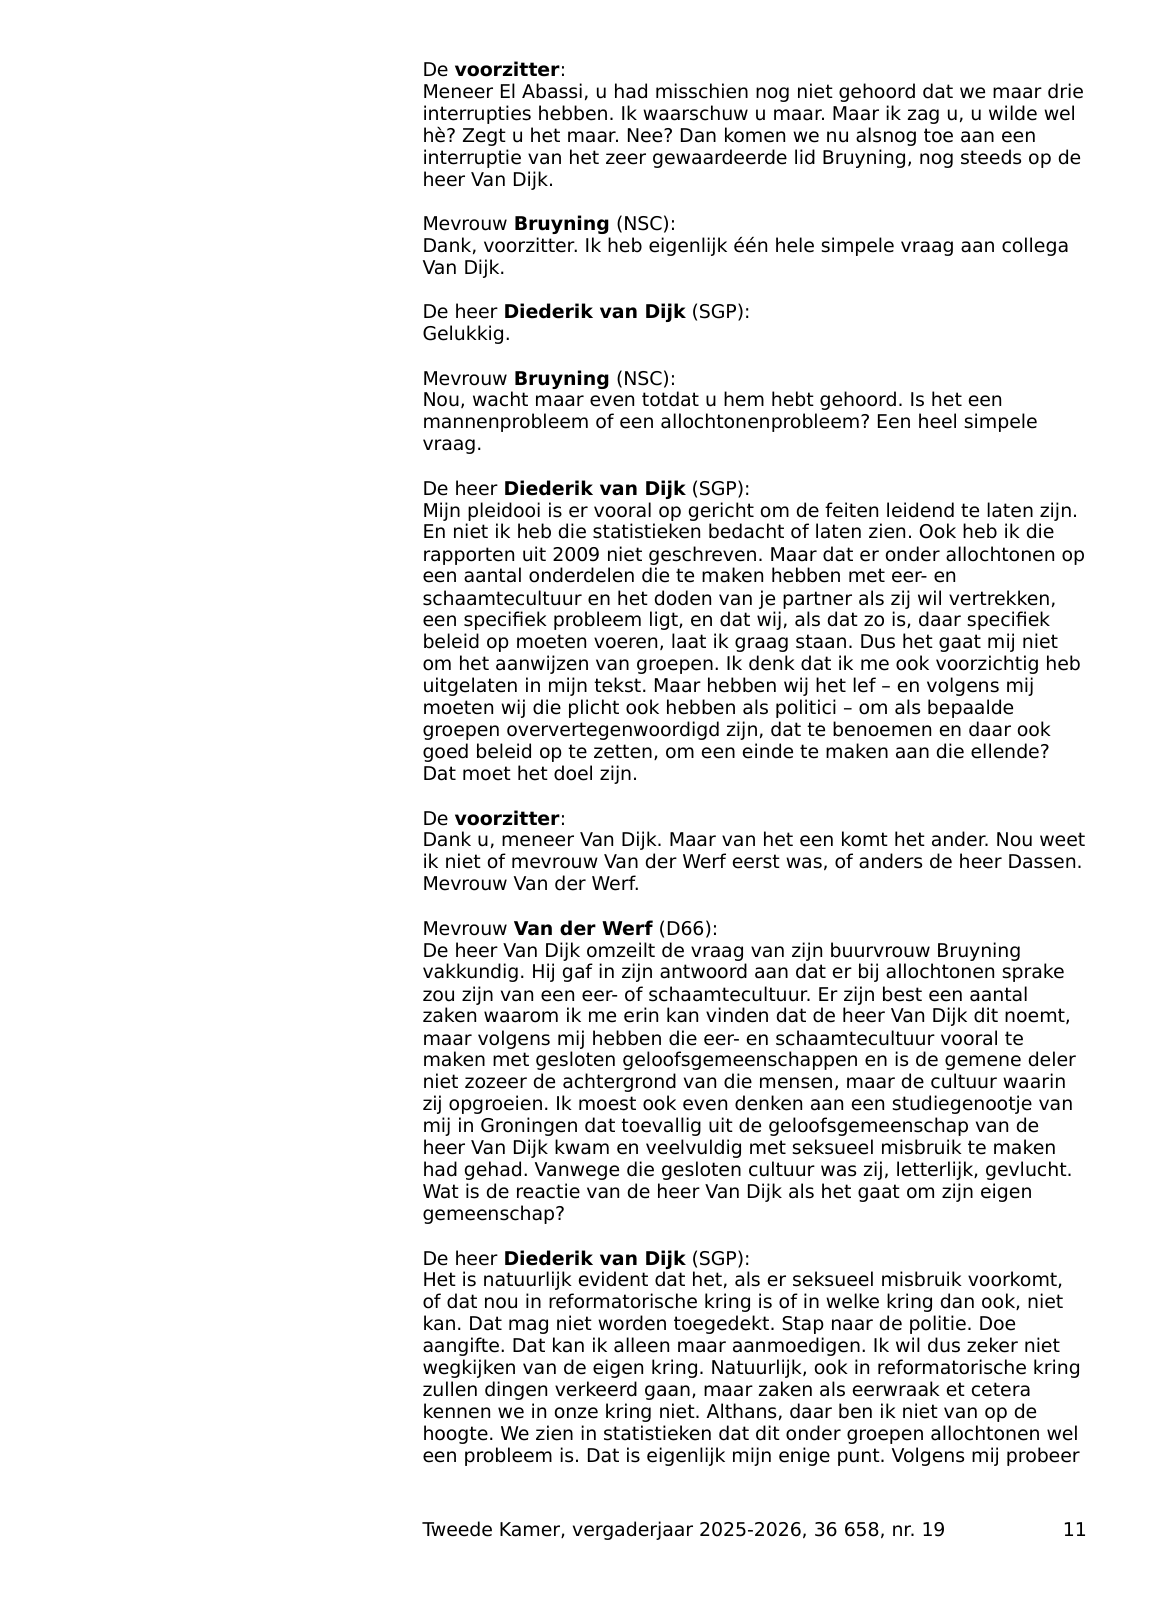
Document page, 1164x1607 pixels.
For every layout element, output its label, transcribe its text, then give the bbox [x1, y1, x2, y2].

text De heer Diederik van Dijk (SGP): [422, 301, 1087, 323]
text Mevrouw Bruyning (NSC): [422, 213, 1087, 235]
text Mevrouw Van der Werf (D66): [422, 917, 1087, 939]
text De heer Diederik van Dijk (SGP): [422, 1247, 1087, 1269]
text Nou, wacht maar even totdat u hem hebt gehoord. Is het een mannenprobleem of een allochtonenprobleem? Een heel simpele vraag. [422, 389, 1087, 455]
text Dank u, meneer Van Dijk. Maar van het een komt het ander. Nou weet ik niet of mevrouw Van der Werf eerst was, of anders de heer Dassen. Mevrouw Van der Werf. [422, 829, 1087, 895]
text Gelukkig. [422, 323, 1087, 345]
text Het is natuurlijk evident dat het, als er seksueel misbruik voorkomt, of dat nou in reformatorische kring is of in welke kring dan ook, niet kan. Dat mag niet worden toegedekt. Stap naar de politie. Doe aangifte. Dat kan ik alleen maar aanmoedigen. Ik wil dus zeker niet wegkijken van de eigen kring. Natuurlijk, ook in reformatorische kring zullen dingen verkeerd gaan, maar zaken als eerwraak et cetera kennen we in onze kring niet. Althans, daar ben ik niet van op de hoogte. We zien in statistieken dat dit onder groepen allochtonen wel een probleem is. Dat is eigenlijk mijn enige punt. Volgens mij probeer [422, 1269, 1087, 1467]
text De voorzitter: [422, 59, 1087, 81]
text Dank, voorzitter. Ik heb eigenlijk één hele simpele vraag aan collega Van Dijk. [422, 235, 1087, 279]
text De voorzitter: [422, 807, 1087, 829]
text De heer Van Dijk omzeilt de vraag van zijn buurvrouw Bruyning vakkundig. Hij gaf in zijn antwoord aan dat er bij allochtonen sprake zou zijn van een eer- of schaamtecultuur. Er zijn best een aantal zaken waarom ik me erin kan vinden dat de heer Van Dijk dit noemt, maar volgens mij hebben die eer- en schaamtecultuur vooral te maken met gesloten geloofsgemeenschappen en is de gemene deler niet zozeer de achtergrond van die mensen, maar de cultuur waarin zij opgroeien. Ik moest ook even denken aan een studiegenootje van mij in Groningen dat toevallig uit de geloofsgemeenschap van de heer Van Dijk kwam en veelvuldig met seksueel misbruik te maken had gehad. Vanwege die gesloten cultuur was zij, letterlijk, gevlucht. Wat is de reactie van de heer Van Dijk als het gaat om zijn eigen gemeenschap? [422, 939, 1087, 1225]
text Mijn pleidooi is er vooral op gericht om de feiten leidend te laten zijn. En niet ik heb die statistieken bedacht of laten zien. Ook heb ik die rapporten uit 2009 niet geschreven. Maar dat er onder allochtonen op een aantal onderdelen die te maken hebben met eer- en schaamtecultuur en het doden van je partner als zij wil vertrekken, een specifiek probleem ligt, en dat wij, als dat zo is, daar specifiek beleid op moeten voeren, laat ik graag staan. Dus het gaat mij niet om het aanwijzen van groepen. Ik denk dat ik me ook voorzichtig heb uitgelaten in mijn tekst. Maar hebben wij het lef – en volgens mij moeten wij die plicht ook hebben als politici – om als bepaalde groepen oververtegenwoordigd zijn, dat te benoemen en daar ook goed beleid op te zetten, om een einde te maken aan die ellende? Dat moet het doel zijn. [422, 499, 1087, 785]
text Mevrouw Bruyning (NSC): [422, 367, 1087, 389]
text Meneer El Abassi, u had misschien nog niet gehoord dat we maar drie interrupties hebben. Ik waarschuw u maar. Maar ik zag u, u wilde wel hè? Zegt u het maar. Nee? Dan komen we nu alsnog toe aan een interruptie van het zeer gewaardeerde lid Bruyning, nog steeds op de heer Van Dijk. [422, 81, 1087, 191]
text De heer Diederik van Dijk (SGP): [422, 477, 1087, 499]
